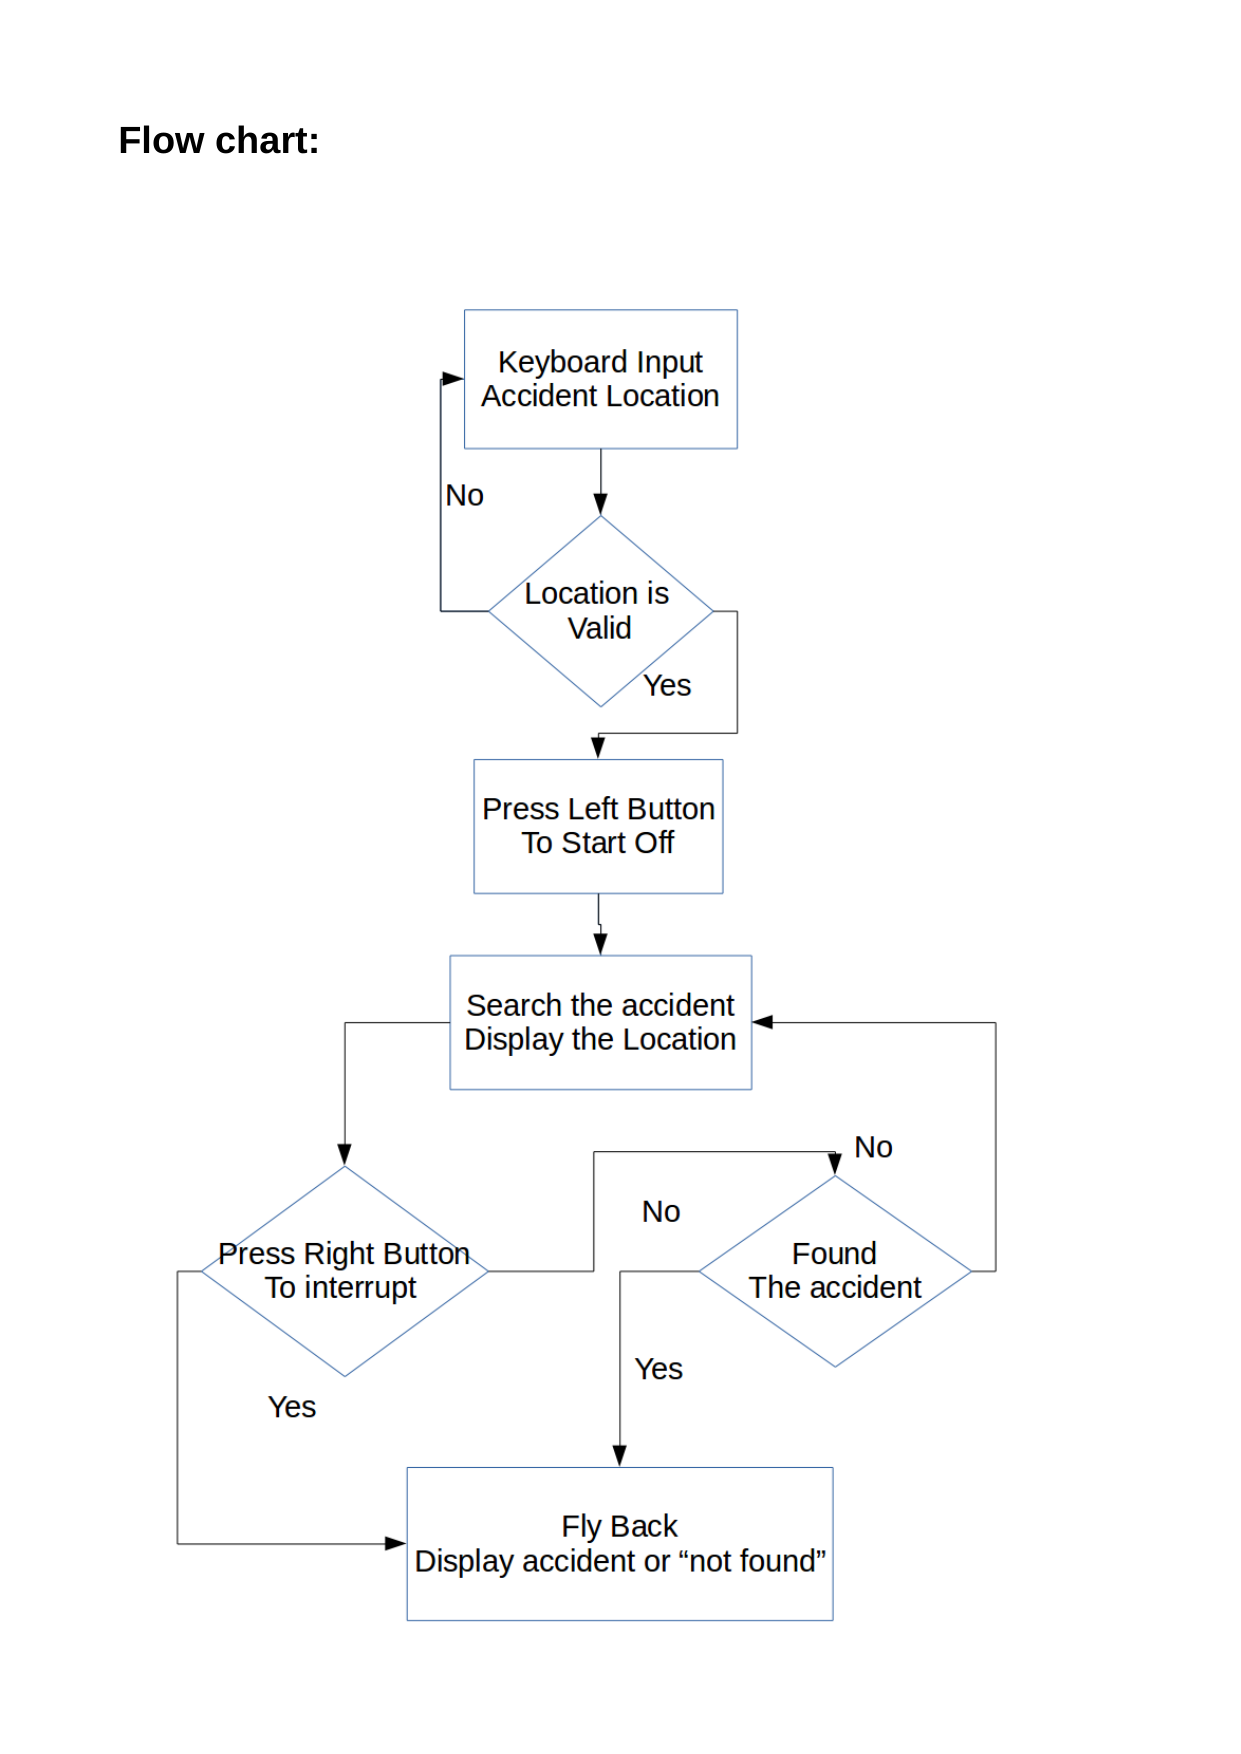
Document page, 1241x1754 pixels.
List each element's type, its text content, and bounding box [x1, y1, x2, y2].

picture [110, 253, 1115, 1673]
subtitle Flow chart: [118, 118, 1122, 162]
